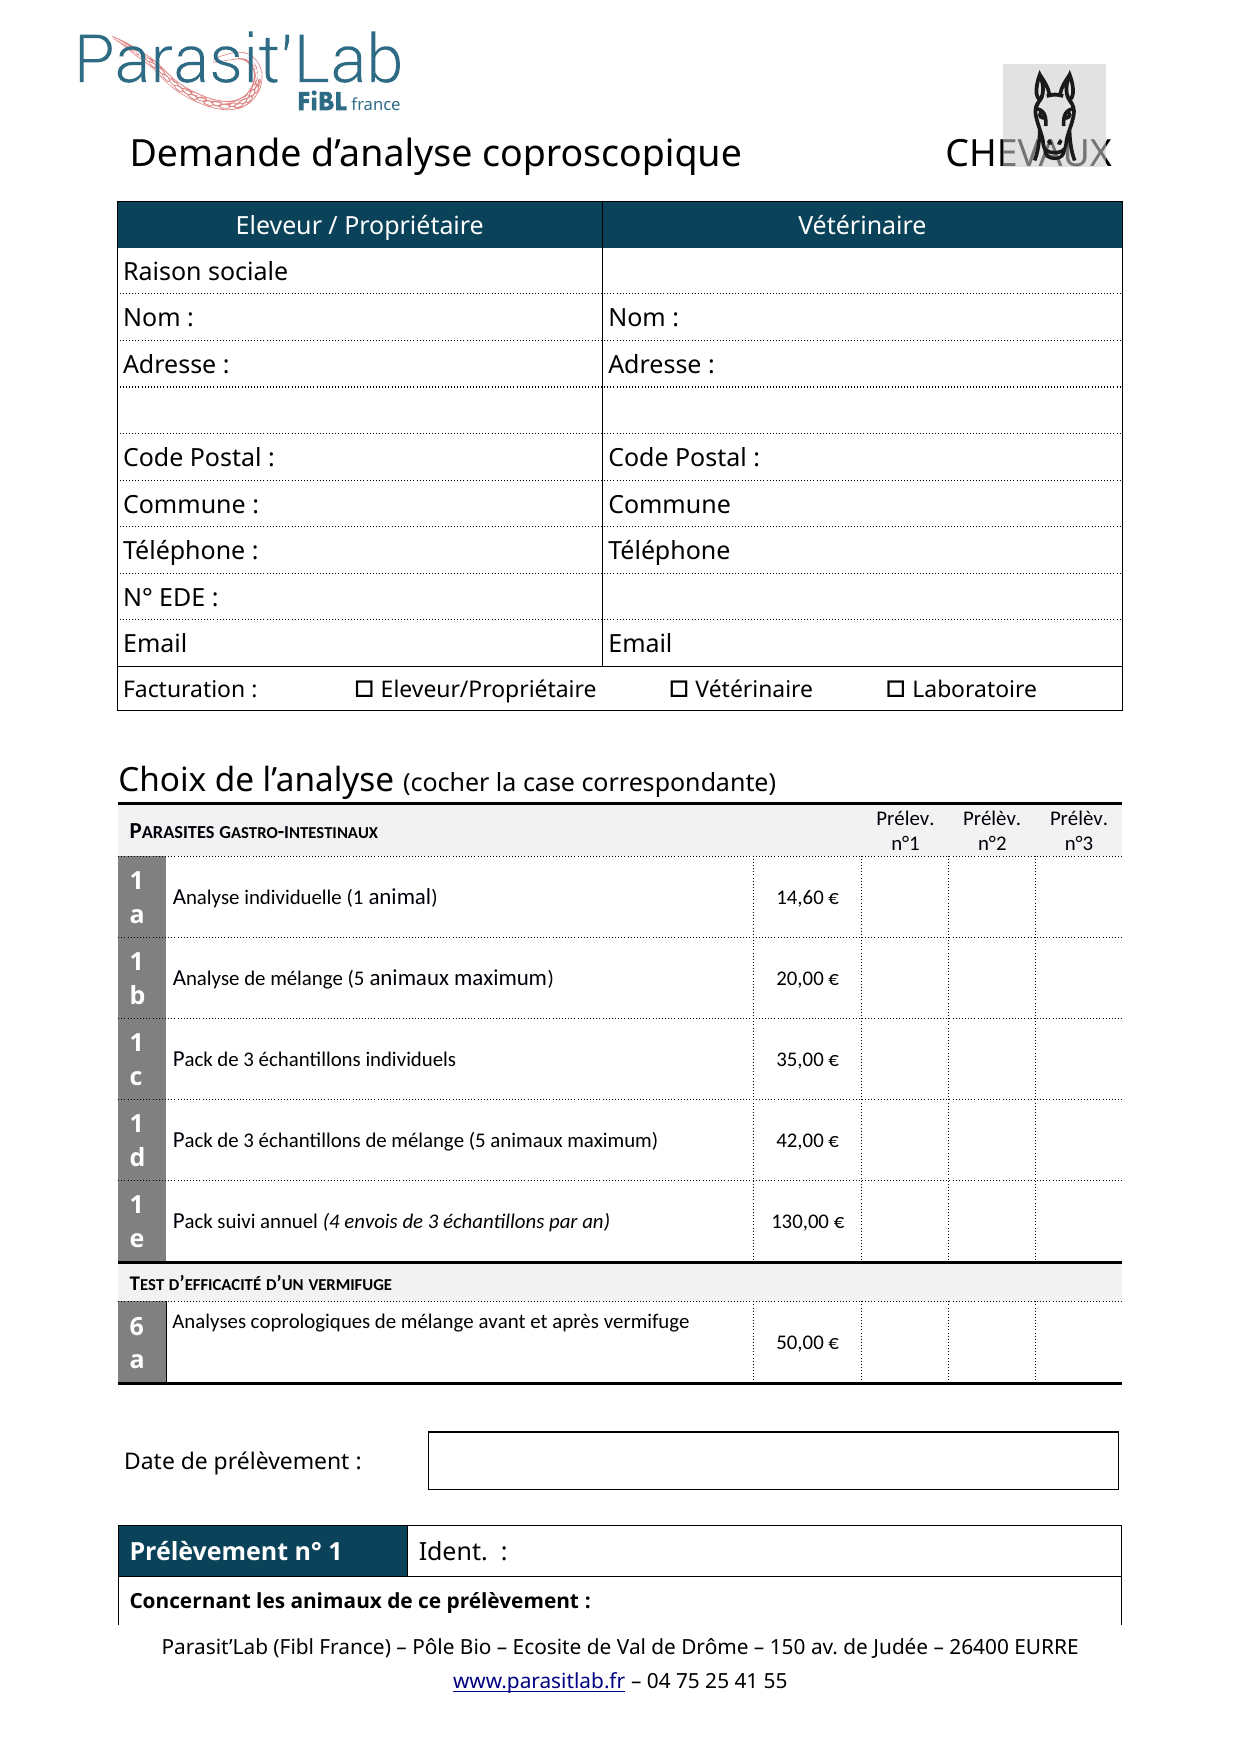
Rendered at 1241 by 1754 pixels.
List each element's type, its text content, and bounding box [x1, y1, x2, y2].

table_cell 1d [118, 1099, 166, 1180]
table_cell [949, 1099, 1035, 1180]
table_cell Analyse de mélange (5 animaux maximum) [166, 937, 753, 1018]
table_cell [1035, 1018, 1122, 1099]
table_cell Email [118, 619, 602, 666]
table_cell [949, 937, 1035, 1018]
table_cell [862, 1301, 949, 1382]
table_cell Analyses coprologiques de mélange avant et après vermifuge [167, 1301, 753, 1382]
table_cell Test d’efficacité d’un vermifuge [118, 1264, 862, 1301]
table_cell [1035, 1180, 1122, 1261]
table_cell 1e [118, 1180, 166, 1261]
table_header Demande d’analyse coproscopique [118, 126, 822, 177]
table_cell  Vétérinaire [663, 667, 884, 709]
table_cell [949, 1180, 1035, 1261]
table_header Prélèv. n°3 [1035, 805, 1122, 856]
table_cell  Eleveur/Propriétaire [353, 667, 663, 709]
table_cell 20,00 € [753, 937, 862, 1018]
table_header Parasites gastro-intestinaux [118, 805, 862, 856]
table_cell [949, 1301, 1035, 1382]
text Choix de l’analyse (cocher la case correspondante) [118, 756, 1122, 802]
table_cell 130,00 € [753, 1180, 862, 1261]
table_header CHEVAUX [822, 126, 1123, 177]
table_header Prélèvement n° 1 [119, 1526, 407, 1576]
table_cell Pack suivi annuel (4 envois de 3 échantillons par an) [166, 1180, 753, 1261]
table_cell Téléphone [603, 526, 1122, 573]
table_cell [862, 1264, 949, 1301]
table_cell 42,00 € [753, 1099, 862, 1180]
table_cell [862, 856, 949, 937]
table_cell [862, 1099, 949, 1180]
table_header Vétérinaire [603, 202, 1122, 248]
table_cell [603, 386, 1122, 433]
table_cell Analyse individuelle (1 animal) [166, 856, 753, 937]
table_cell [118, 386, 602, 433]
table_cell Adresse : [603, 340, 1122, 386]
table_cell 1b [118, 937, 166, 1018]
table_cell Facturation : [118, 667, 353, 709]
table_cell 35,00 € [753, 1018, 862, 1099]
table_cell  Laboratoire [884, 667, 1122, 709]
table_cell [949, 1018, 1035, 1099]
table_header Prélev. n°1 [862, 805, 949, 856]
table_cell [603, 248, 1122, 293]
table_header [429, 1433, 1118, 1489]
table_cell Téléphone : [118, 526, 602, 573]
table_cell Code Postal : [603, 433, 1122, 479]
table_cell Raison sociale [118, 248, 602, 293]
table_cell N° EDE : [118, 573, 602, 619]
table_cell Pack de 3 échantillons de mélange (5 animaux maximum) [166, 1099, 753, 1180]
table_header Date de prélèvement : [118, 1431, 428, 1489]
table_cell [862, 937, 949, 1018]
table_cell Code Postal : [118, 433, 602, 479]
table_cell Email [603, 619, 1122, 666]
table_cell [1035, 1264, 1122, 1301]
table_header Eleveur / Propriétaire [118, 202, 602, 248]
table_cell [1035, 1099, 1122, 1180]
table_cell [603, 573, 1122, 619]
table_cell [949, 856, 1035, 937]
table_cell [1035, 856, 1122, 937]
table_cell Adresse : [118, 340, 602, 386]
table_cell 50,00 € [753, 1301, 862, 1382]
table_cell 6a [118, 1301, 166, 1382]
table_cell 1c [118, 1018, 166, 1099]
table_header Prélèv. n°2 [949, 805, 1035, 856]
table_cell Concernant les animaux de ce prélèvement : [119, 1577, 1121, 1625]
table_cell [949, 1264, 1035, 1301]
table_cell 14,60 € [753, 856, 862, 937]
table_cell Commune : [118, 480, 602, 526]
table_header [720, 1526, 1121, 1576]
table_header Ident. : [408, 1526, 720, 1576]
table_cell Nom : [603, 293, 1122, 340]
table_cell [1035, 1301, 1122, 1382]
table_cell 1a [118, 856, 166, 937]
table_cell [862, 1180, 949, 1261]
table_cell Commune [603, 480, 1122, 526]
table_cell Nom : [118, 293, 602, 340]
table_cell Pack de 3 échantillons individuels [166, 1018, 753, 1099]
table_cell [1035, 937, 1122, 1018]
table_cell [862, 1018, 949, 1099]
